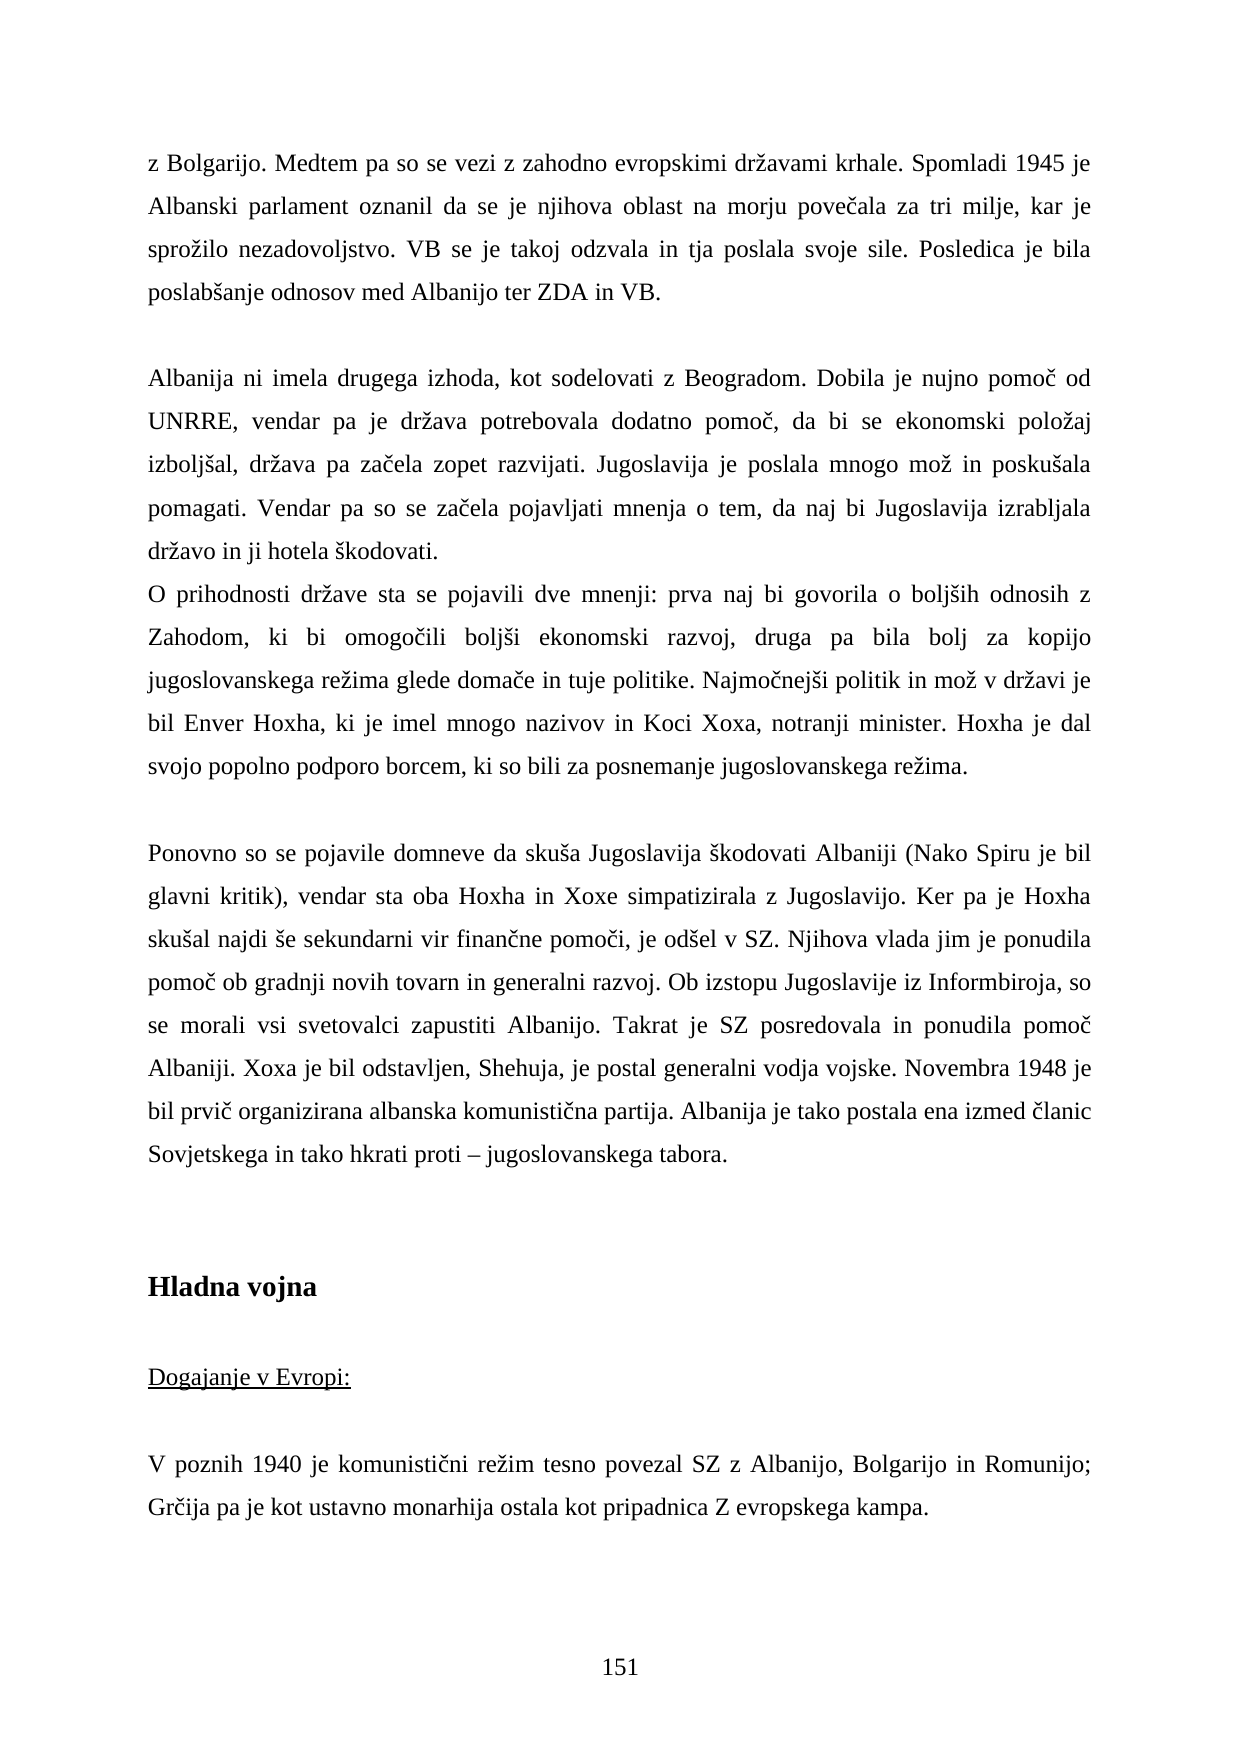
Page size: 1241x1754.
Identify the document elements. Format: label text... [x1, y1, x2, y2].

text Ponovno so se pojavile domneve da skuša Jugoslavija škodovati Albaniji (Nako Spiru je bil glavni kritik), vendar sta oba Hoxha in Xoxe simpatizirala z Jugoslavijo. Ker pa je Hoxha skušal najdi še sekundarni vir finančne pomoči, je odšel v SZ. Njihova vlada jim je ponudila pomoč ob gradnji novih tovarn in generalni razvoj. Ob izstopu Jugoslavije iz Informbiroja, so se morali vsi svetovalci zapustiti Albanijo. Takrat je SZ posredovala in ponudila pomoč Albaniji. Xoxa je bil odstavljen, Shehuja, je postal generalni vodja vojske. Novembra 1948 je bil prvič organizirana albanska komunistična partija. Albanija je tako postala ena izmed članic Sovjetskega in tako hkrati proti – jugoslovanskega tabora. [148, 838, 1092, 1168]
text O prihodnosti države sta se pojavili dve mnenji: prva naj bi govorila o boljših odnosih z Zahodom, ki bi omogočili boljši ekonomski razvoj, druga pa bila bolj za kopijo jugoslovanskega režima glede domače in tuje politike. Najmočnejši politik in mož v državi je bil Enver Hoxha, ki je imel mnogo nazivov in Koci Xoxa, notranji minister. Hoxha je dal svojo popolno podporo borcem, ki so bili za posnemanje jugoslovanskega režima. [148, 579, 1092, 780]
text Hladna vojna [148, 1269, 1092, 1302]
text Albanija ni imela drugega izhoda, kot sodelovati z Beogradom. Dobila je nujno pomoč od UNRRE, vendar pa je država potrebovala dodatno pomoč, da bi se ekonomski položaj izboljšal, država pa začela zopet razvijati. Jugoslavija je poslala mnogo mož in poskušala pomagati. Vendar pa so se začela pojavljati mnenja o tem, da naj bi Jugoslavija izrabljala državo in ji hotela škodovati. [148, 363, 1092, 564]
text Dogajanje v Evropi: [148, 1362, 1092, 1391]
text V poznih 1940 je komunistični režim tesno povezal SZ z Albanijo, Bolgarijo in Romunijo; Grčija pa je kot ustavno monarhija ostala kot pripadnica Z evropskega kampa. [148, 1449, 1092, 1521]
text z Bolgarijo. Medtem pa so se vezi z zahodno evropskimi državami krhale. Spomladi 1945 je Albanski parlament oznanil da se je njihova oblast na morju povečala za tri milje, kar je sprožilo nezadovoljstvo. VB se je takoj odzvala in tja poslala svoje sile. Posledica je bila poslabšanje odnosov med Albanijo ter ZDA in VB. [148, 148, 1092, 306]
